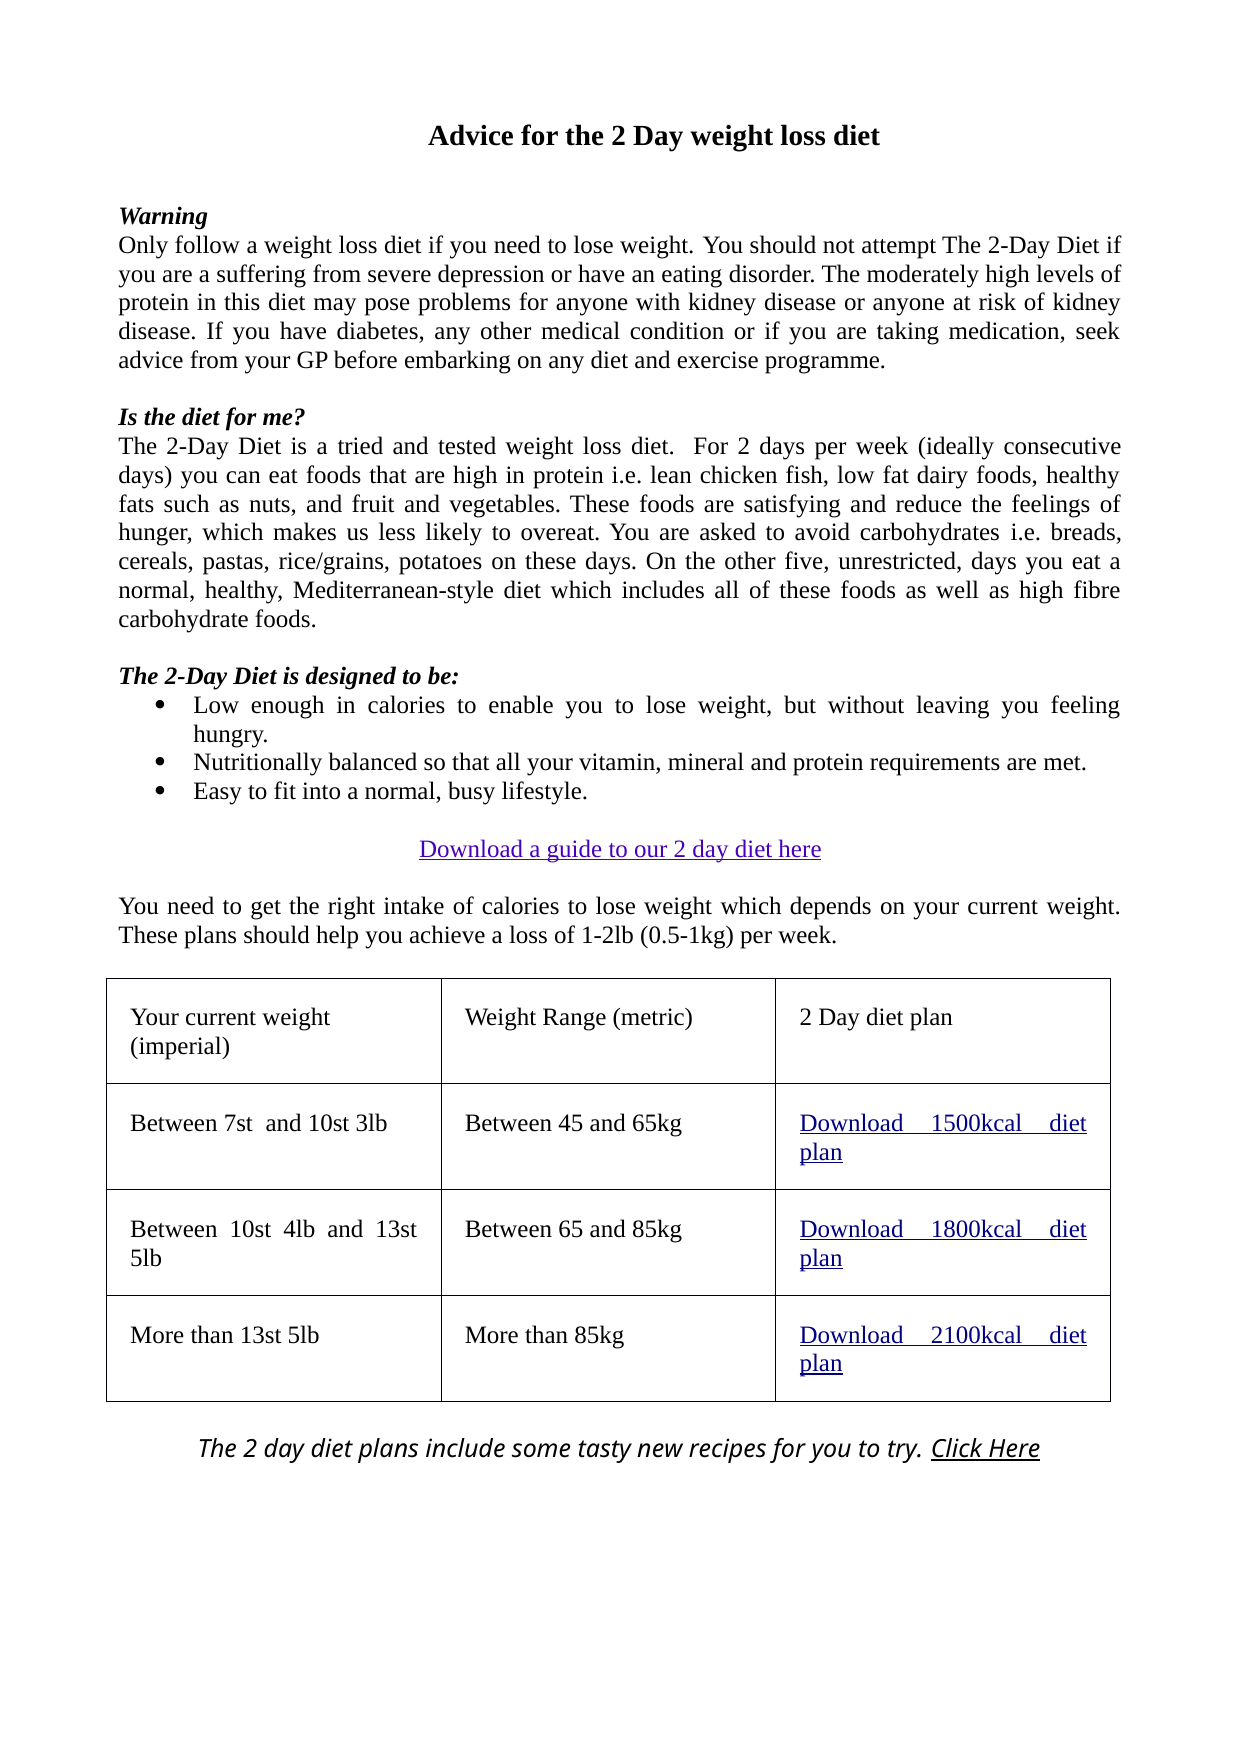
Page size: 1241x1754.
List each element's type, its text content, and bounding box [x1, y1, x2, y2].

table_cell Between 65 and 85kg [442, 1190, 775, 1295]
text Warning [118, 201, 1122, 230]
list Nutritionally balanced so that all your vitamin, mineral and protein requirements are met. [156, 747, 1122, 776]
table_cell Download 1500kcal diet plan [776, 1084, 1110, 1189]
text Only follow a weight loss diet if you need to lose weight. You should not attempt The 2-Day Diet if you are a suffering from severe depression or have an eating disorder. The moderately high levels of protein in this diet may pose problems for anyone with kidney disease or anyone at risk of kidney disease. If you have diabetes, any other medical condition or if you are taking medication, seek advice from your GP before embarking on any diet and exercise programme. [118, 230, 1122, 374]
table_cell Between 45 and 65kg [442, 1084, 775, 1189]
text Download a guide to our 2 day diet here [118, 834, 1122, 862]
table_header Weight Range (metric) [442, 979, 775, 1083]
text The 2-Day Diet is a tried and tested weight loss diet. For 2 days per week (ideally consecutive days) you can eat foods that are high in protein i.e. lean chicken fish, low fat dairy foods, healthy fats such as nuts, and fruit and vegetables. These foods are satisfying and reduce the feelings of hunger, which makes us less likely to overeat. You are asked to avoid carbohydrates i.e. breads, cereals, pastas, rice/grains, potatoes on these days. On the other five, unrestricted, days you eat a normal, healthy, Mediterranean-style diet which includes all of these foods as well as high fibre carbohydrate foods. [118, 431, 1122, 632]
text You need to get the right intake of calories to lose weight which depends on your current weight. These plans should help you achieve a loss of 1-2lb (0.5-1kg) per week. [118, 891, 1122, 949]
table_cell Between 7st and 10st 3lb [107, 1084, 441, 1189]
table_cell Download 2100kcal diet plan [776, 1296, 1110, 1401]
text The 2 day diet plans include some tasty new recipes for you to try. Click Here [118, 1431, 1122, 1465]
table_cell More than 85kg [442, 1296, 775, 1401]
table_header Your current weight (imperial) [107, 979, 441, 1083]
table_cell Download 1800kcal diet plan [776, 1190, 1110, 1295]
list Advice for the 2 Day weight loss diet [193, 118, 1122, 152]
table_header 2 Day diet plan [776, 979, 1110, 1083]
text The 2-Day Diet is designed to be: [118, 661, 1122, 690]
text Is the diet for me? [118, 402, 1122, 431]
list Easy to fit into a normal, busy lifestyle. [156, 776, 1122, 805]
table_cell Between 10st 4lb and 13st 5lb [107, 1190, 441, 1295]
table_cell More than 13st 5lb [107, 1296, 441, 1401]
list Low enough in calories to enable you to lose weight, but without leaving you feeling hungry. [156, 690, 1122, 747]
